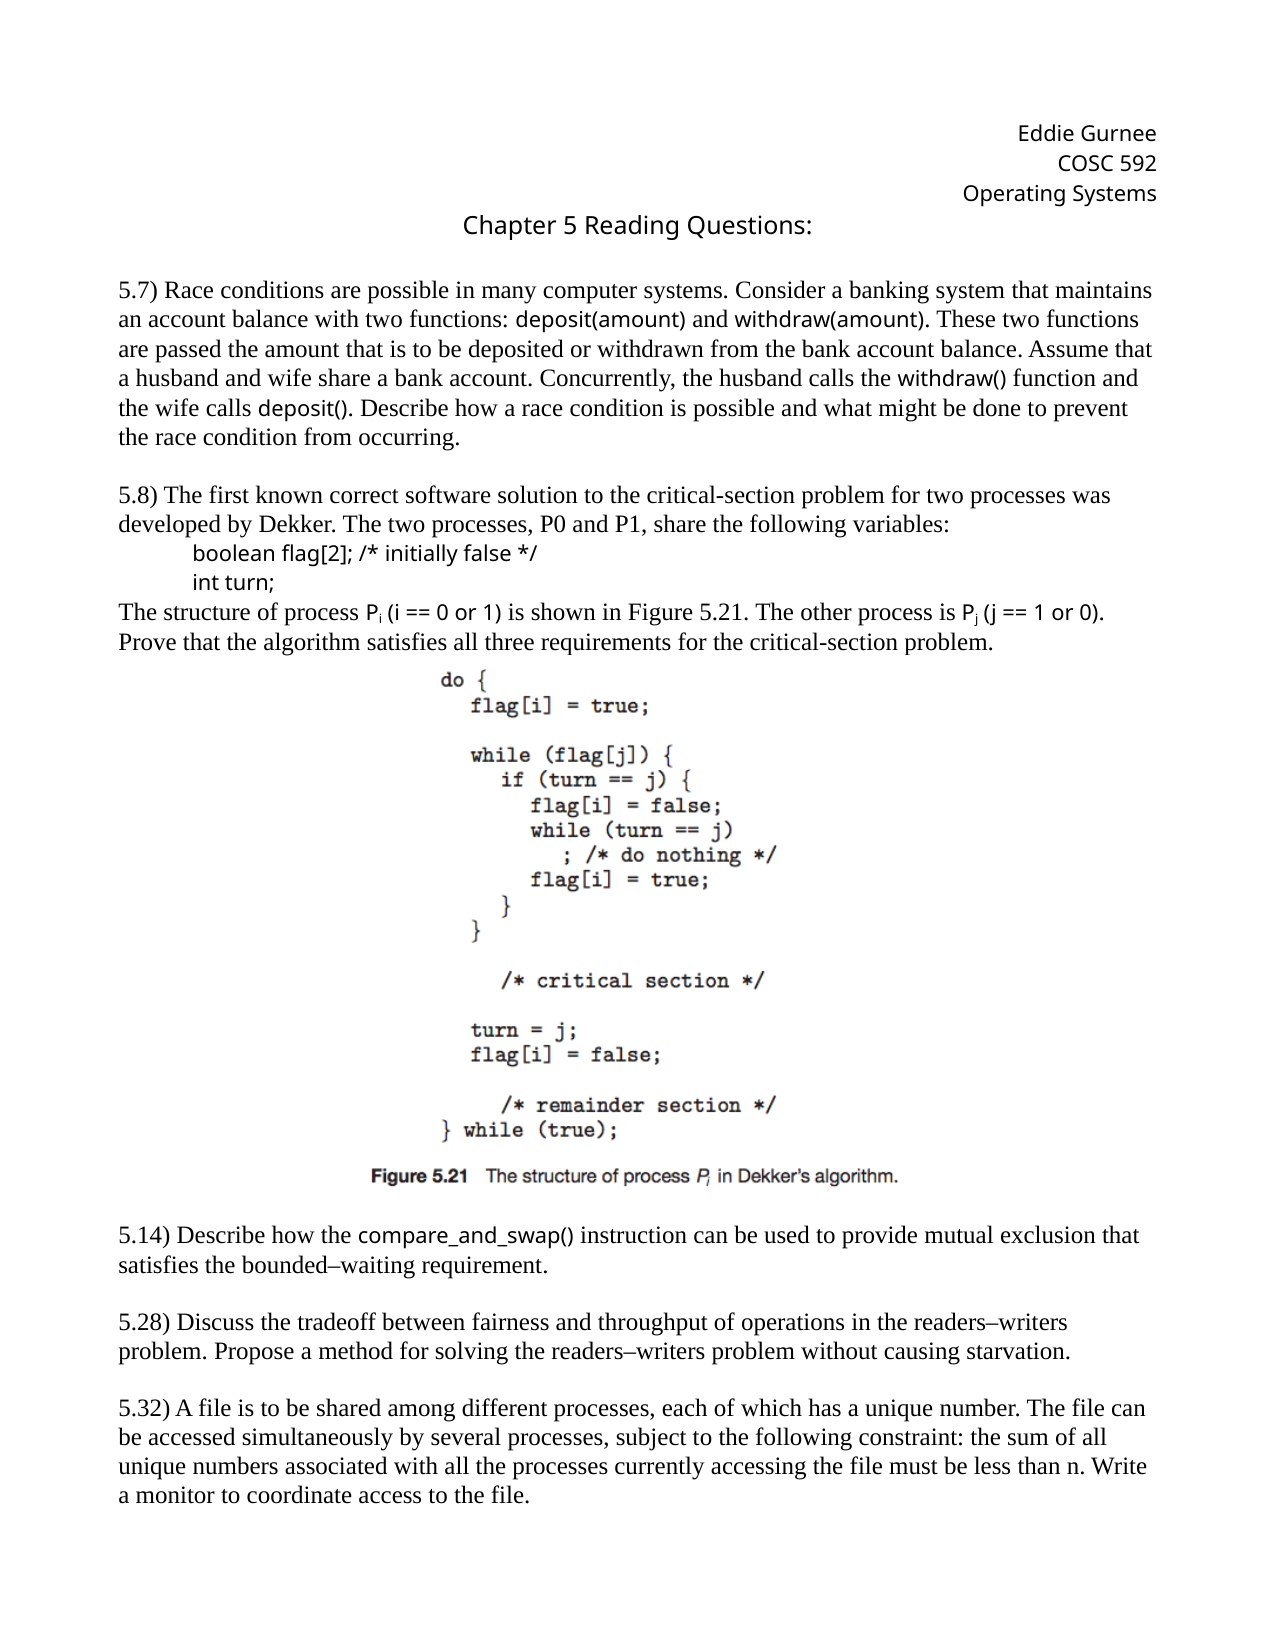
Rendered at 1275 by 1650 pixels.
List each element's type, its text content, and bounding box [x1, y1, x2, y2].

text Chapter 5 Reading Questions: [118, 207, 1157, 242]
picture [358, 655, 917, 1192]
text 5.28) Discuss the tradeoff between fairness and throughput of operations in the readers–writers problem. Propose a method for solving the readers–writers problem without causing starvation. [118, 1307, 1157, 1365]
text Operating Systems [118, 178, 1157, 207]
text The structure of process Pi (i == 0 or 1) is shown in Figure 5.21. The other process is Pj (j == 1 or 0). Prove that the algorithm satisfies all three requirements for the critical-section problem. [118, 597, 1157, 656]
text 5.8) The first known correct software solution to the critical-section problem for two processes was developed by Dekker. The two processes, P0 and P1, share the following variables: [118, 480, 1157, 537]
text boolean flag[2]; /* initially false */ [118, 537, 1157, 567]
text Eddie Gurnee [118, 118, 1157, 148]
text 5.14) Describe how the compare_and_swap() instruction can be used to provide mutual exclusion that satisfies the bounded–waiting requirement. [118, 1220, 1157, 1278]
text 5.7) Race conditions are possible in many computer systems. Consider a banking system that maintains an account balance with two functions: deposit(amount) and withdraw(amount). These two functions are passed the amount that is to be deposited or withdrawn from the bank account balance. Assume that a husband and wife share a bank account. Concurrently, the husband calls the withdraw() function and the wife calls deposit(). Describe how a race condition is possible and what might be done to prevent the race condition from occurring. [118, 276, 1157, 451]
text 5.32) A file is to be shared among different processes, each of which has a unique number. The file can be accessed simultaneously by several processes, subject to the following constraint: the sum of all unique numbers associated with all the processes currently accessing the file must be less than n. Write a monitor to coordinate access to the file. [118, 1393, 1157, 1508]
text int turn; [118, 567, 1157, 597]
text COSC 592 [118, 148, 1157, 178]
